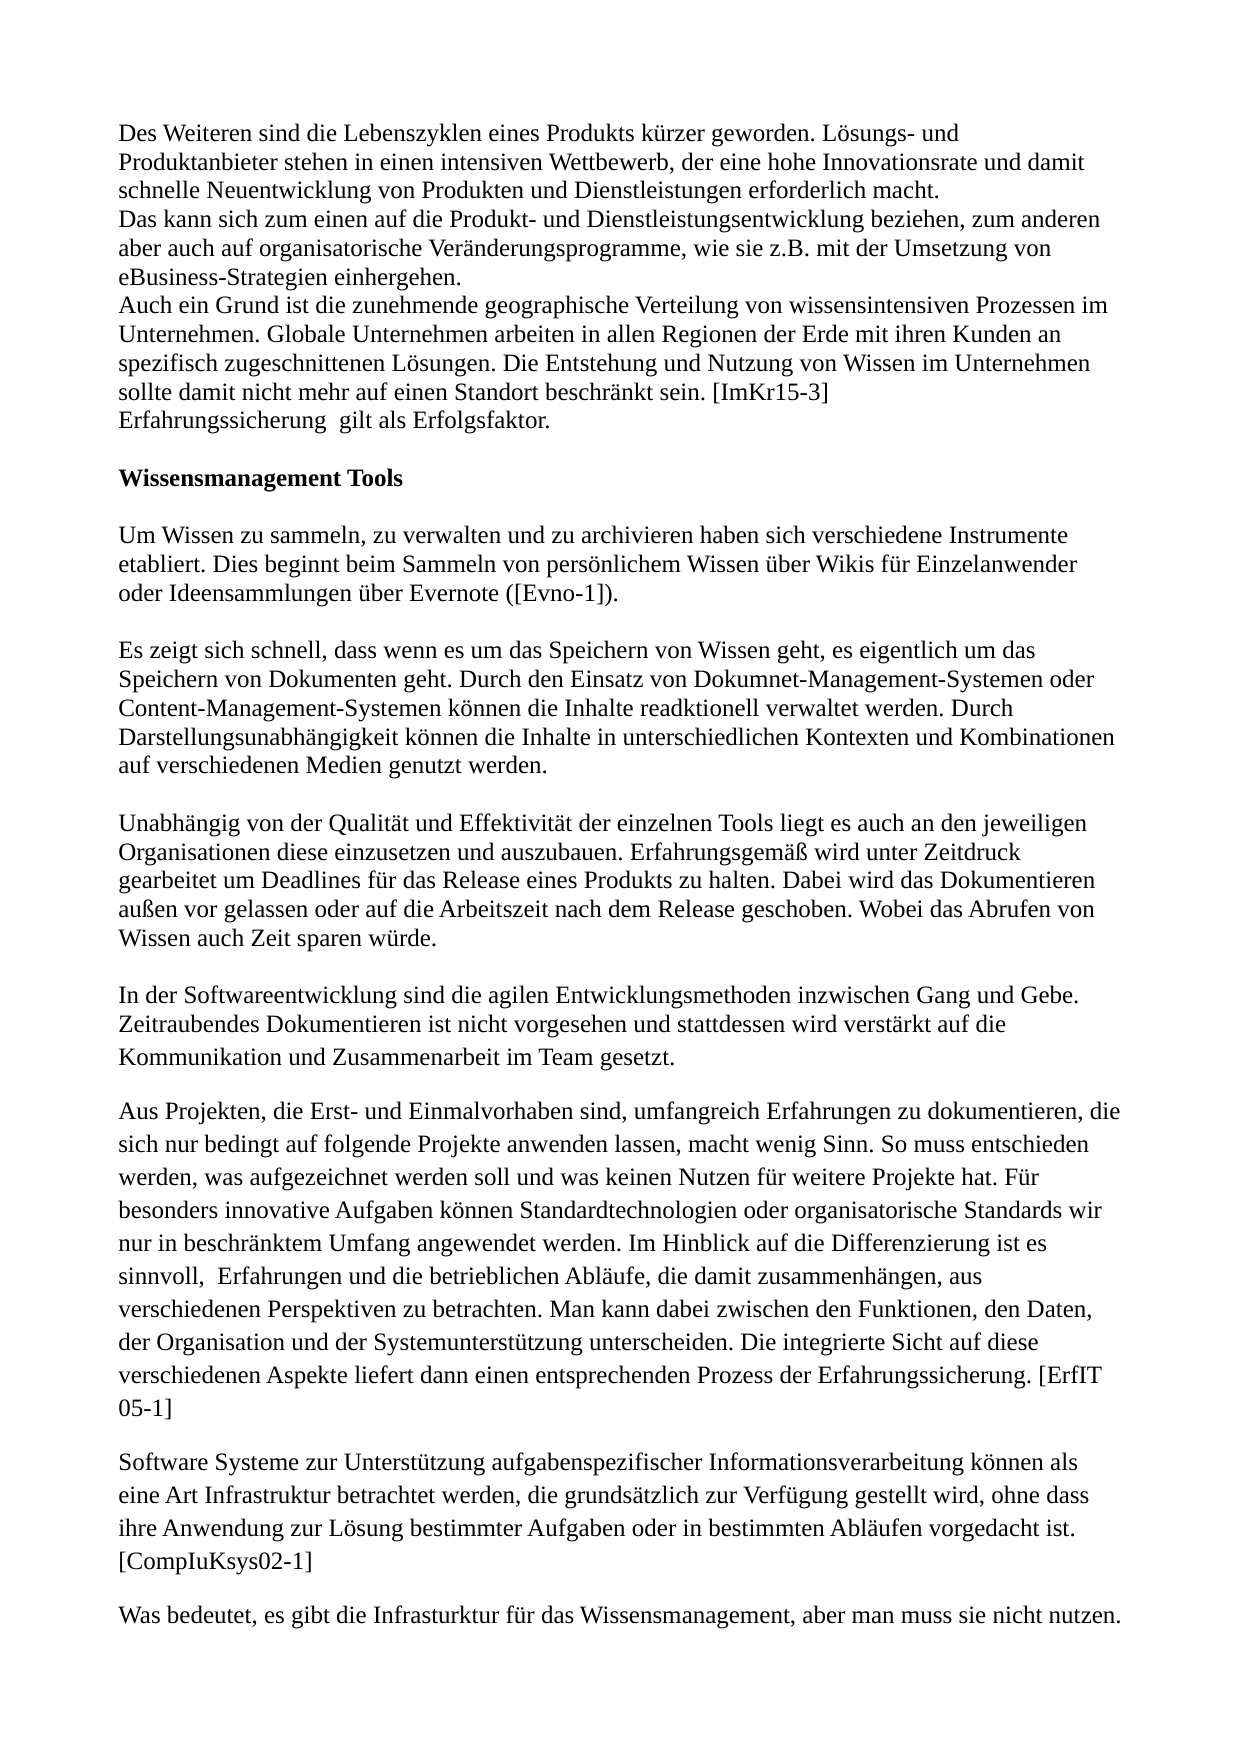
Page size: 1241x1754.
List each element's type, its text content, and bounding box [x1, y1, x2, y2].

text Was bedeutet, es gibt die Infrasturktur für das Wissensmanagement, aber man muss sie nicht nutzen. [118, 1600, 1122, 1629]
text Des Weiteren sind die Lebenszyklen eines Produkts kürzer geworden. Lösungs- und Produktanbieter stehen in einen intensiven Wettbewerb, der eine hohe Innovationsrate und damit [118, 118, 1122, 176]
text Wissensmanagement Tools [118, 463, 1122, 492]
text Zeitraubendes Dokumentieren ist nicht vorgesehen und stattdessen wird verstärkt auf die Kommunikation und Zusammenarbeit im Team gesetzt. [118, 1009, 1122, 1071]
text Erfahrungssicherung gilt als Erfolgsfaktor. [118, 406, 1122, 434]
text Aus Projekten, die Erst- und Einmalvorhaben sind, umfangreich Erfahrungen zu dokumentieren, die sich nur bedingt auf folgende Projekte anwenden lassen, macht wenig Sinn. So muss entschieden werden, was aufgezeichnet werden soll und was keinen Nutzen für weitere Projekte hat. Für besonders innovative Aufgaben können Standardtechnologien oder organisatorische Standards wir nur in beschränktem Umfang angewendet werden. Im Hinblick auf die Differenzierung ist es sinnvoll, Erfahrungen und die betrieblichen Abläufe, die damit zusammenhängen, aus verschiedenen Perspektiven zu betrachten. Man kann dabei zwischen den Funktionen, den Daten, der Organisation und der Systemunterstützung unterscheiden. Die integrierte Sicht auf diese verschiedenen Aspekte liefert dann einen entsprechenden Prozess der Erfahrungssicherung. [ErfIT 05-1] [118, 1096, 1122, 1422]
text Das kann sich zum einen auf die Produkt- und Dienstleistungsentwicklung beziehen, zum anderen aber auch auf organisatorische Veränderungsprogramme, wie sie z.B. mit der Umsetzung von eBusiness-Strategien einhergehen. [118, 204, 1122, 291]
text Auch ein Grund ist die zunehmende geographische Verteilung von wissensintensiven Prozessen im Unternehmen. Globale Unternehmen arbeiten in allen Regionen der Erde mit ihren Kunden an spezifisch zugeschnittenen Lösungen. Die Entstehung und Nutzung von Wissen im Unternehmen sollte damit nicht mehr auf einen Standort beschränkt sein. [ImKr15-3] [118, 291, 1122, 406]
text schnelle Neuentwicklung von Produkten und Dienstleistungen erforderlich macht. [118, 176, 1122, 204]
text Es zeigt sich schnell, dass wenn es um das Speichern von Wissen geht, es eigentlich um das Speichern von Dokumenten geht. Durch den Einsatz von Dokumnet-Management-Systemen oder Content-Management-Systemen können die Inhalte readktionell verwaltet werden. Durch Darstellungsunabhängigkeit können die Inhalte in unterschiedlichen Kontexten und Kombinationen auf verschiedenen Medien genutzt werden. [118, 636, 1122, 779]
text Software Systeme zur Unterstützung aufgabenspezifischer Informationsverarbeitung können als eine Art Infrastruktur betrachtet werden, die grundsätzlich zur Verfügung gestellt wird, ohne dass ihre Anwendung zur Lösung bestimmter Aufgaben oder in bestimmten Abläufen vorgedacht ist. [CompIuKsys02-1] [118, 1447, 1122, 1575]
text Um Wissen zu sammeln, zu verwalten und zu archivieren haben sich verschiedene Instrumente etabliert. Dies beginnt beim Sammeln von persönlichem Wissen über Wikis für Einzelanwender oder Ideensammlungen über Evernote ([Evno-1]). [118, 521, 1122, 607]
text In der Softwareentwicklung sind die agilen Entwicklungsmethoden inzwischen Gang und Gebe. [118, 981, 1122, 1009]
text Unabhängig von der Qualität und Effektivität der einzelnen Tools liegt es auch an den jeweiligen Organisationen diese einzusetzen und auszubauen. Erfahrungsgemäß wird unter Zeitdruck gearbeitet um Deadlines für das Release eines Produkts zu halten. Dabei wird das Dokumentieren außen vor gelassen oder auf die Arbeitszeit nach dem Release geschoben. Wobei das Abrufen von Wissen auch Zeit sparen würde. [118, 808, 1122, 952]
